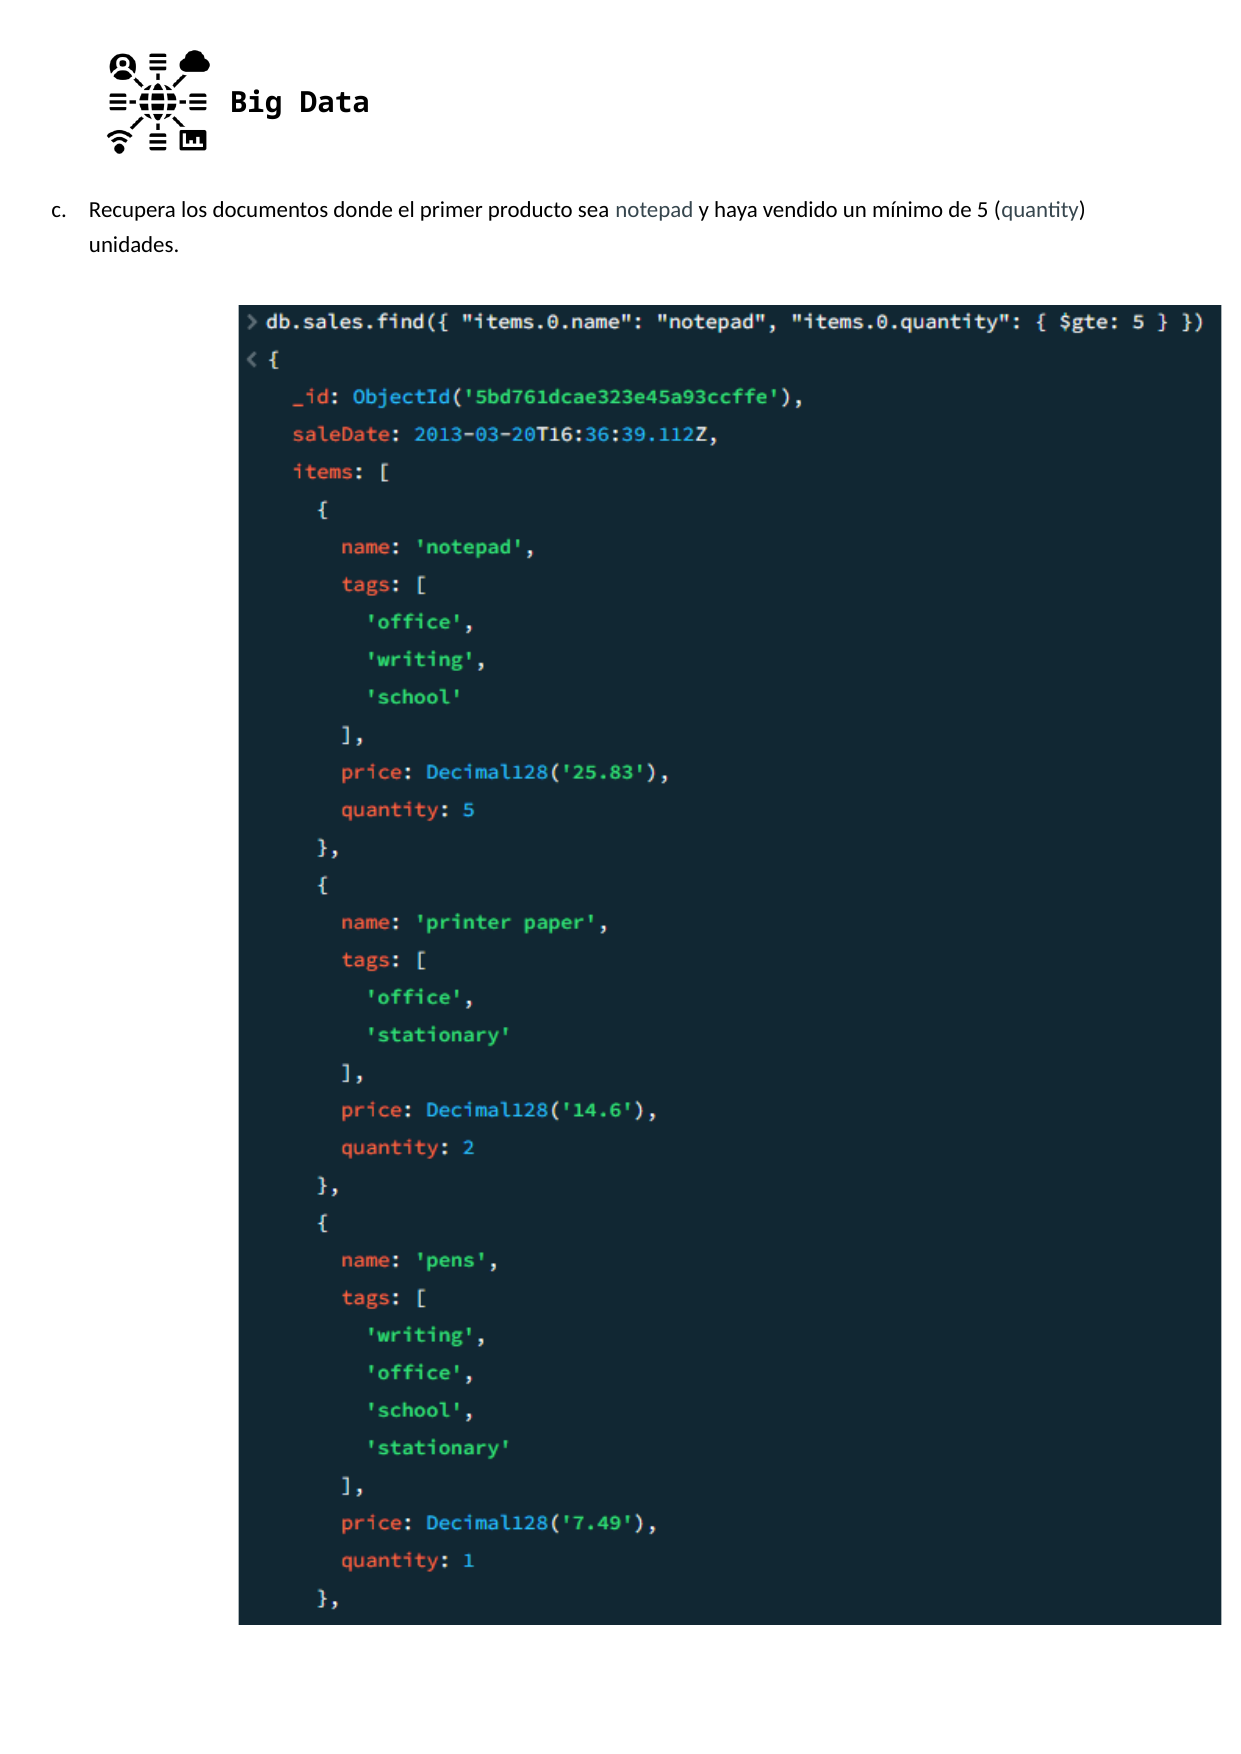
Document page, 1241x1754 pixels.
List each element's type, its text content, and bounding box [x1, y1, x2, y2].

list Recupera los documentos donde el primer producto sea notepad y haya vendido un mínimo de 5 (quantity) unidades. [51, 195, 1147, 258]
